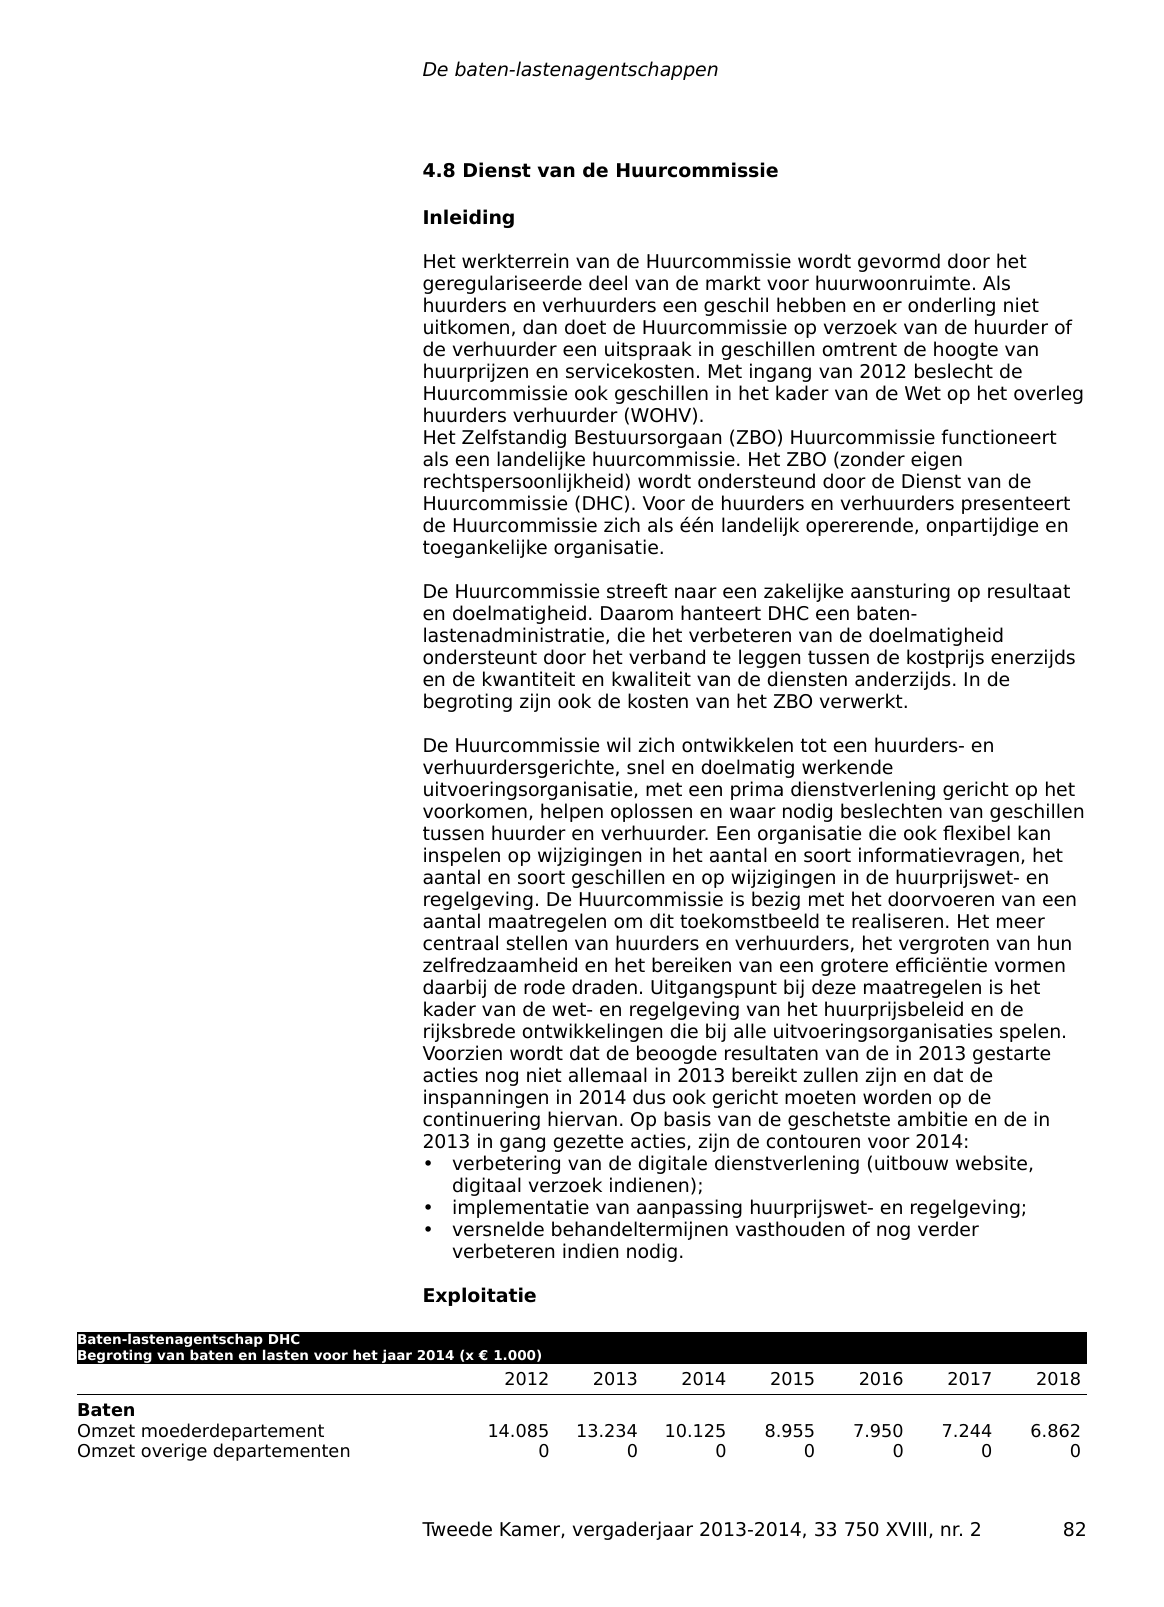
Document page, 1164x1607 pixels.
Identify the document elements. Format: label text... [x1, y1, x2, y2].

table_header Baten-lastenagentschap DHC Begroting van baten en lasten voor het jaar 2014 (x € 1.000) [77, 1332, 1087, 1363]
table_cell 6.862 [998, 1421, 1087, 1441]
table_cell 2016 [821, 1364, 909, 1394]
table_cell 2012 [466, 1364, 555, 1394]
table_cell 0 [555, 1441, 644, 1462]
subtitle Exploitatie [422, 1285, 1087, 1307]
text • versnelde behandeltermijnen vasthouden of nog verder verbeteren indien nodig. [422, 1218, 1087, 1262]
table_cell Omzet moederdepartement [77, 1421, 466, 1441]
text • verbetering van de digitale dienstverlening (uitbouw website, digitaal verzoek indienen); [422, 1153, 1087, 1197]
table_cell 0 [998, 1441, 1087, 1462]
table_cell [555, 1395, 644, 1421]
table_cell 7.244 [909, 1421, 998, 1441]
table_cell 2015 [732, 1364, 821, 1394]
table_cell 13.234 [555, 1421, 644, 1441]
table_cell 2018 [998, 1364, 1087, 1394]
table_cell Omzet overige departementen [77, 1441, 466, 1462]
table_cell 7.950 [821, 1421, 909, 1441]
table_cell [909, 1395, 998, 1421]
table_cell [732, 1395, 821, 1421]
table_cell 0 [644, 1441, 732, 1462]
table_cell [821, 1395, 909, 1421]
table_cell 10.125 [644, 1421, 732, 1441]
text Het Zelfstandig Bestuursorgaan (ZBO) Huurcommissie functioneert als een landelijke huurcommissie. Het ZBO (zonder eigen rechtspersoonlijkheid) wordt ondersteund door de Dienst van de Huurcommissie (DHC). Voor de huurders en verhuurders presenteert de Huurcommissie zich als één landelijk opererende, onpartijdige en toegankelijke organisatie. [422, 427, 1087, 559]
subtitle 4.8 Dienst van de Huurcommissie [422, 160, 1087, 182]
subtitle Inleiding [422, 207, 1087, 229]
table_cell [466, 1395, 555, 1421]
text De Huurcommissie wil zich ontwikkelen tot een huurders- en verhuurdersgerichte, snel en doelmatig werkende uitvoeringsorganisatie, met een prima dienstverlening gericht op het voorkomen, helpen oplossen en waar nodig beslechten van geschillen tussen huurder en verhuurder. Een organisatie die ook flexibel kan inspelen op wijzigingen in het aantal en soort informatievragen, het aantal en soort geschillen en op wijzigingen in de huurprijswet- en regelgeving. De Huurcommissie is bezig met het doorvoeren van een aantal maatregelen om dit toekomstbeeld te realiseren. Het meer centraal stellen van huurders en verhuurders, het vergroten van hun zelfredzaamheid en het bereiken van een grotere efficiëntie vormen daarbij de rode draden. Uitgangspunt bij deze maatregelen is het kader van de wet- en regelgeving van het huurprijsbeleid en de rijksbrede ontwikkelingen die bij alle uitvoeringsorganisaties spelen. Voorzien wordt dat de beoogde resultaten van de in 2013 gestarte acties nog niet allemaal in 2013 bereikt zullen zijn en dat de inspanningen in 2014 dus ook gericht moeten worden op de continuering hiervan. Op basis van de geschetste ambitie en de in 2013 in gang gezette acties, zijn de contouren voor 2014: [422, 735, 1087, 1153]
table_cell 0 [466, 1441, 555, 1462]
table_cell 2014 [644, 1364, 732, 1394]
text • implementatie van aanpassing huurprijswet- en regelgeving; [422, 1197, 1087, 1218]
text Het werkterrein van de Huurcommissie wordt gevormd door het geregulariseerde deel van de markt voor huurwoonruimte. Als huurders en verhuurders een geschil hebben en er onderling niet uitkomen, dan doet de Huurcommissie op verzoek van de huurder of de verhuurder een uitspraak in geschillen omtrent de hoogte van huurprijzen en servicekosten. Met ingang van 2012 beslecht de Huurcommissie ook geschillen in het kader van de Wet op het overleg huurders verhuurder (WOHV). [422, 251, 1087, 427]
table_cell 0 [821, 1441, 909, 1462]
table_cell 14.085 [466, 1421, 555, 1441]
table_cell 2017 [909, 1364, 998, 1394]
text De Huurcommissie streeft naar een zakelijke aansturing op resultaat en doelmatigheid. Daarom hanteert DHC een baten-lastenadministratie, die het verbeteren van de doelmatigheid ondersteunt door het verband te leggen tussen de kostprijs enerzijds en de kwantiteit en kwaliteit van de diensten anderzijds. In de begroting zijn ook de kosten van het ZBO verwerkt. [422, 581, 1087, 713]
table_cell Baten [77, 1395, 466, 1421]
table_cell [77, 1364, 466, 1394]
table_cell 0 [909, 1441, 998, 1462]
table_cell 8.955 [732, 1421, 821, 1441]
table_cell [998, 1395, 1087, 1421]
table_cell 0 [732, 1441, 821, 1462]
table_cell 2013 [555, 1364, 644, 1394]
table_cell [644, 1395, 732, 1421]
